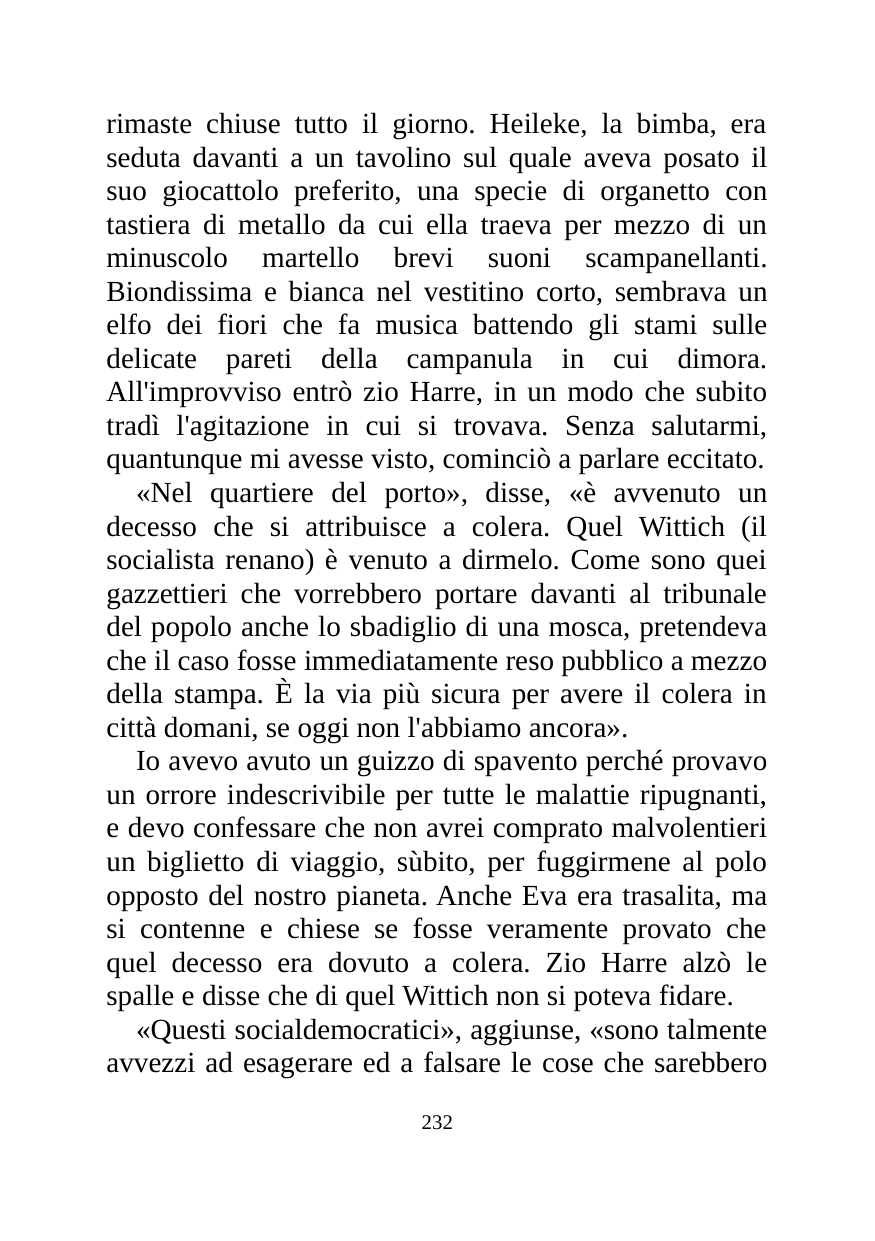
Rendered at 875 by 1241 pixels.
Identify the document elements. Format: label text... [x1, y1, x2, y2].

text rimaste chiuse tutto il giorno. Heileke, la bimba, era seduta davanti a un tavolino sul quale aveva posato il suo giocattolo preferito, una specie di organetto con tastiera di metallo da cui ella traeva per mezzo di un minuscolo martello brevi suoni scampanellanti. Biondissima e bianca nel vestitino corto, sembrava un elfo dei fiori che fa musica battendo gli stami sulle delicate pareti della campanula in cui dimora. All'improvviso entrò zio Harre, in un modo che subito tradì l'agitazione in cui si trovava. Senza salutarmi, quantunque mi avesse visto, cominciò a parlare eccitato. [106, 106, 768, 475]
text «Nel quartiere del porto», disse, «è avvenuto un decesso che si attribuisce a colera. Quel Wittich (il socialista renano) è venuto a dirmelo. Come sono quei gazzettieri che vorrebbero portare davanti al tribunale del popolo anche lo sbadiglio di una mosca, pretendeva che il caso fosse immediatamente reso pubblico a mezzo della stampa. È la via più sicura per avere il colera in città domani, se oggi non l'abbiamo ancora». [106, 475, 768, 743]
text Io avevo avuto un guizzo di spavento perché provavo un orrore indescrivibile per tutte le malattie ripugnanti, e devo confessare che non avrei comprato malvolentieri un biglietto di viaggio, sùbito, per fuggirmene al polo opposto del nostro pianeta. Anche Eva era trasalita, ma si contenne e chiese se fosse veramente provato che quel decesso era dovuto a colera. Zio Harre alzò le spalle e disse che di quel Wittich non si poteva fidare. [106, 743, 768, 1012]
text «Questi socialdemocratici», aggiunse, «sono talmente avvezzi ad esagerare ed a falsare le cose che sarebbero [106, 1012, 768, 1079]
